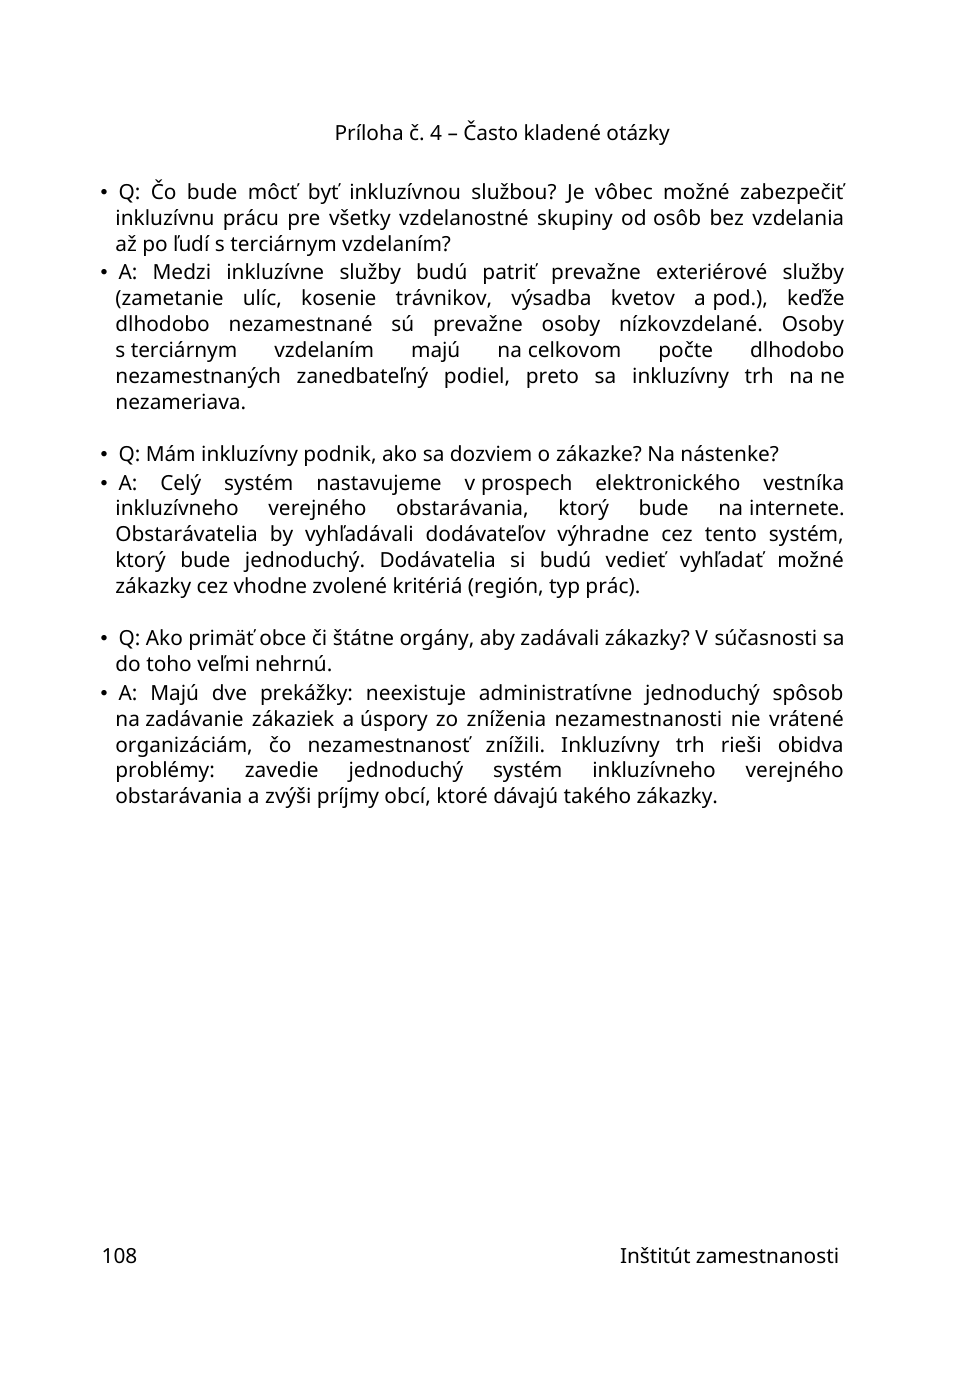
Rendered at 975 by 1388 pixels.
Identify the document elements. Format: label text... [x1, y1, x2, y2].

list Q: Mám inkluzívny podnik, ako sa dozviem o zákazke? Na nástenke? [100, 439, 844, 468]
list Q: Ako primäť obce či štátne orgány, aby zadávali zákazky? V súčasnosti sa do toho veľmi nehrnú. [100, 623, 844, 678]
list A: Majú dve prekážky: neexistuje administratívne jednoduchý spôsob na zadávanie zákaziek a úspory zo zníženia nezamestnanosti nie vrátené organizáciám, čo nezamestnanosť znížili. Inkluzívny trh rieši obidva problémy: zavedie jednoduchý systém inkluzívneho verejného obstarávania a zvýši príjmy obcí, ktoré dávajú takého zákazky. [100, 678, 844, 810]
list Q: Čo bude môcť byť inkluzívnou službou? Je vôbec možné zabezpečiť inkluzívnu prácu pre všetky vzdelanostné skupiny od osôb bez vzdelania až po ľudí s terciárnym vzdelaním? [100, 177, 844, 257]
list A: Medzi inkluzívne služby budú patriť prevažne exteriérové služby (zametanie ulíc, kosenie trávnikov, výsadba kvetov a pod.), keďže dlhodobo nezamestnané sú prevažne osoby nízkovzdelané. Osoby s terciárnym vzdelaním majú na celkovom počte dlhodobo nezamestnaných zanedbateľný podiel, preto sa inkluzívny trh na ne nezameriava. [100, 257, 844, 416]
list A: Celý systém nastavujeme v prospech elektronického vestníka inkluzívneho verejného obstarávania, ktorý bude na internete. Obstarávatelia by vyhľadávali dodávateľov výhradne cez tento systém, ktorý bude jednoduchý. Dodávatelia si budú vedieť vyhľadať možné zákazky cez vhodne zvolené kritériá (región, typ prác). [100, 468, 844, 600]
